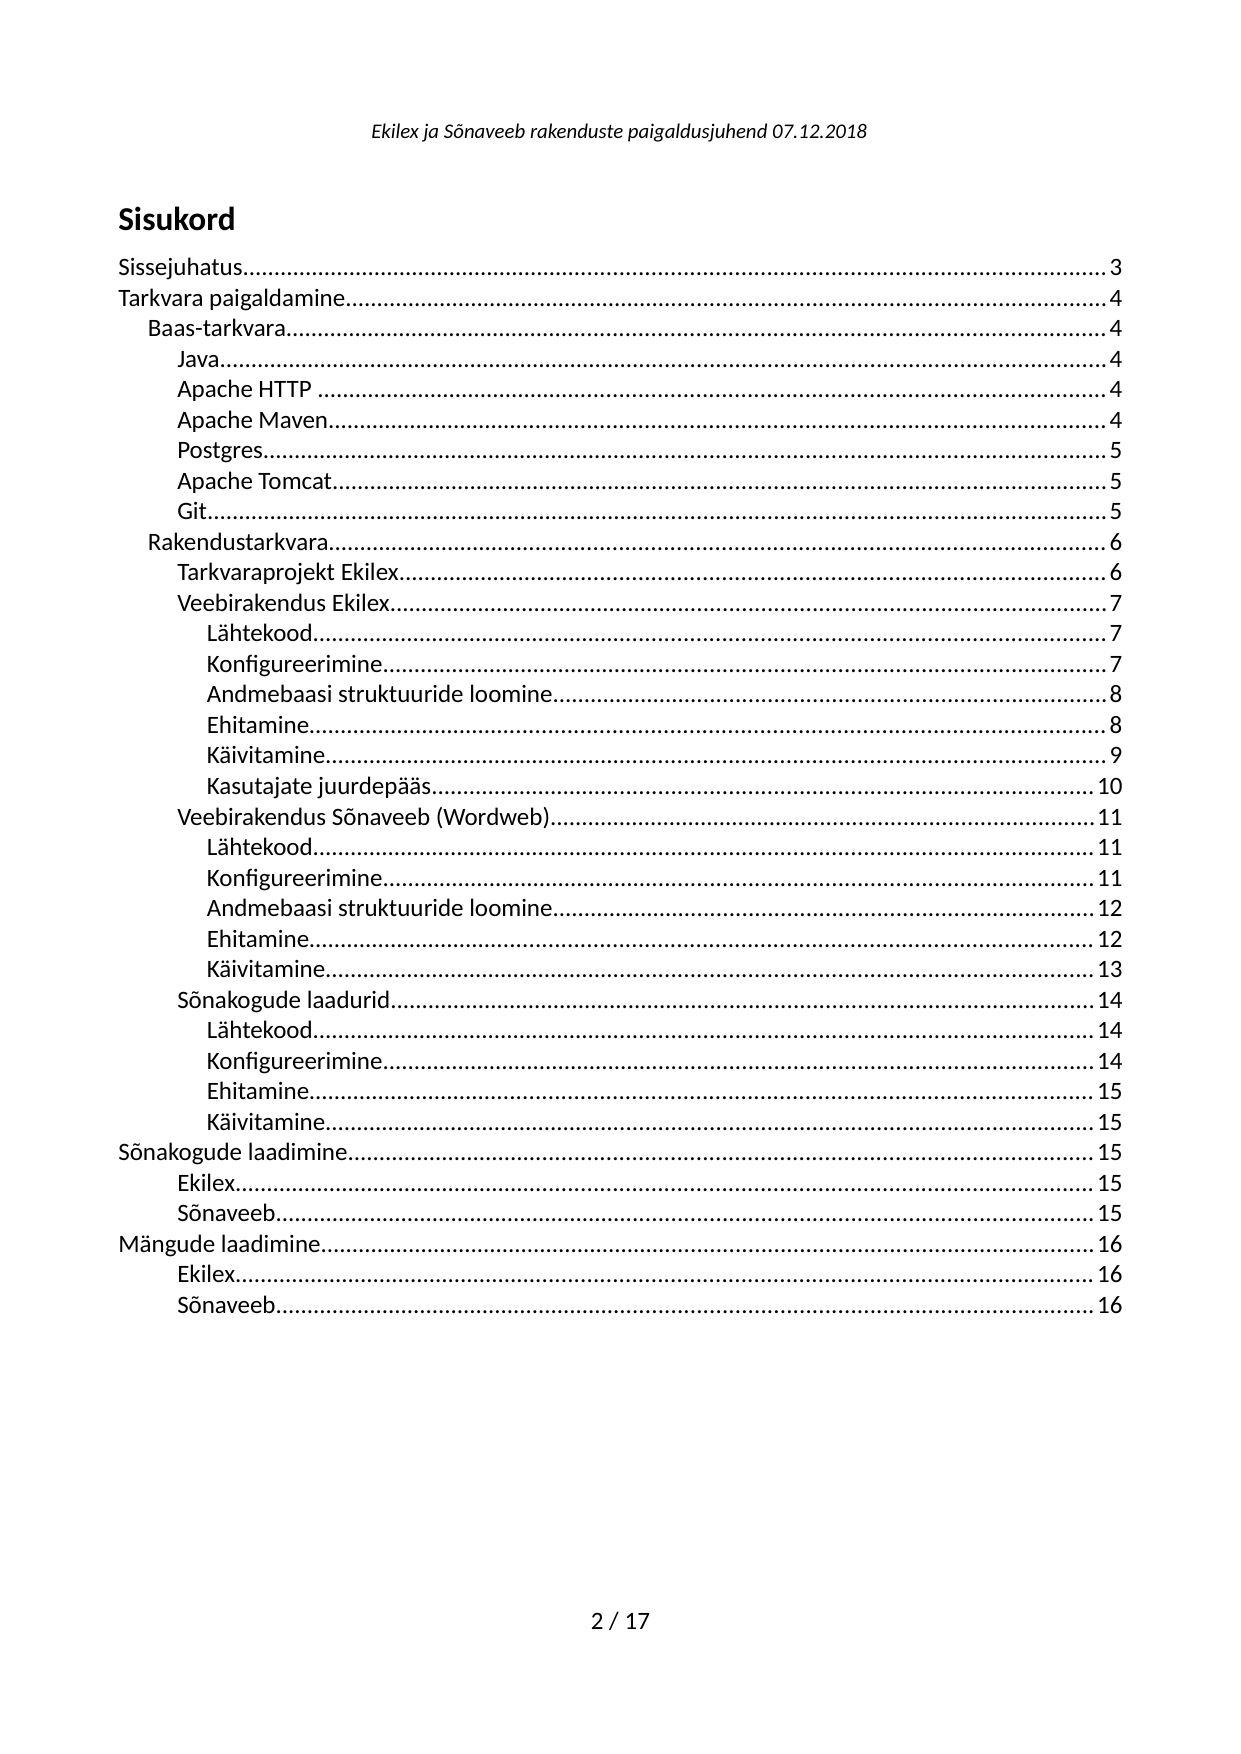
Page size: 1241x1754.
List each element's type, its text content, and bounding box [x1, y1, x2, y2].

text Tarkvara paigaldamine 4 [118, 282, 1122, 312]
text Mängude laadimine 16 [118, 1228, 1122, 1258]
text Ehitamine 8 [207, 709, 1122, 739]
text Käivitamine 13 [207, 953, 1122, 984]
text Konfigureerimine 11 [207, 862, 1122, 892]
text Tarkvaraprojekt Ekilex 6 [177, 556, 1122, 587]
text Sissejuhatus 3 [118, 251, 1122, 282]
text Java 4 [177, 343, 1122, 373]
text Veebirakendus Ekilex 7 [177, 587, 1122, 617]
text Postgres 5 [177, 434, 1122, 465]
text Git 5 [177, 495, 1122, 526]
text Sõnaveeb 16 [177, 1289, 1122, 1319]
text Baas-tarkvara 4 [148, 312, 1122, 343]
text Lähtekood 7 [207, 617, 1122, 648]
text Konfigureerimine 14 [207, 1045, 1122, 1075]
text Ehitamine 15 [207, 1075, 1122, 1106]
text Konfigureerimine 7 [207, 648, 1122, 678]
text Lähtekood 14 [207, 1014, 1122, 1045]
text Sõnakogude laadimine 15 [118, 1136, 1122, 1167]
text Sõnaveeb 15 [177, 1197, 1122, 1228]
text Ekilex 16 [177, 1258, 1122, 1289]
text Sõnakogude laadurid 14 [177, 984, 1122, 1014]
subtitle Sisukord [118, 198, 1122, 239]
text Rakendustarkvara 6 [148, 526, 1122, 556]
text Apache Tomcat 5 [177, 465, 1122, 495]
text Kasutajate juurdepääs 10 [207, 770, 1122, 801]
text Lähtekood 11 [207, 831, 1122, 862]
text Apache Maven 4 [177, 404, 1122, 434]
text Käivitamine 15 [207, 1106, 1122, 1136]
text Veebirakendus Sõnaveeb (Wordweb) 11 [177, 801, 1122, 831]
text Apache HTTP 4 [177, 373, 1122, 404]
text Andmebaasi struktuuride loomine 8 [207, 678, 1122, 709]
text Ekilex 15 [177, 1167, 1122, 1197]
text Käivitamine 9 [207, 739, 1122, 770]
text Andmebaasi struktuuride loomine 12 [207, 892, 1122, 923]
text Ehitamine 12 [207, 923, 1122, 953]
